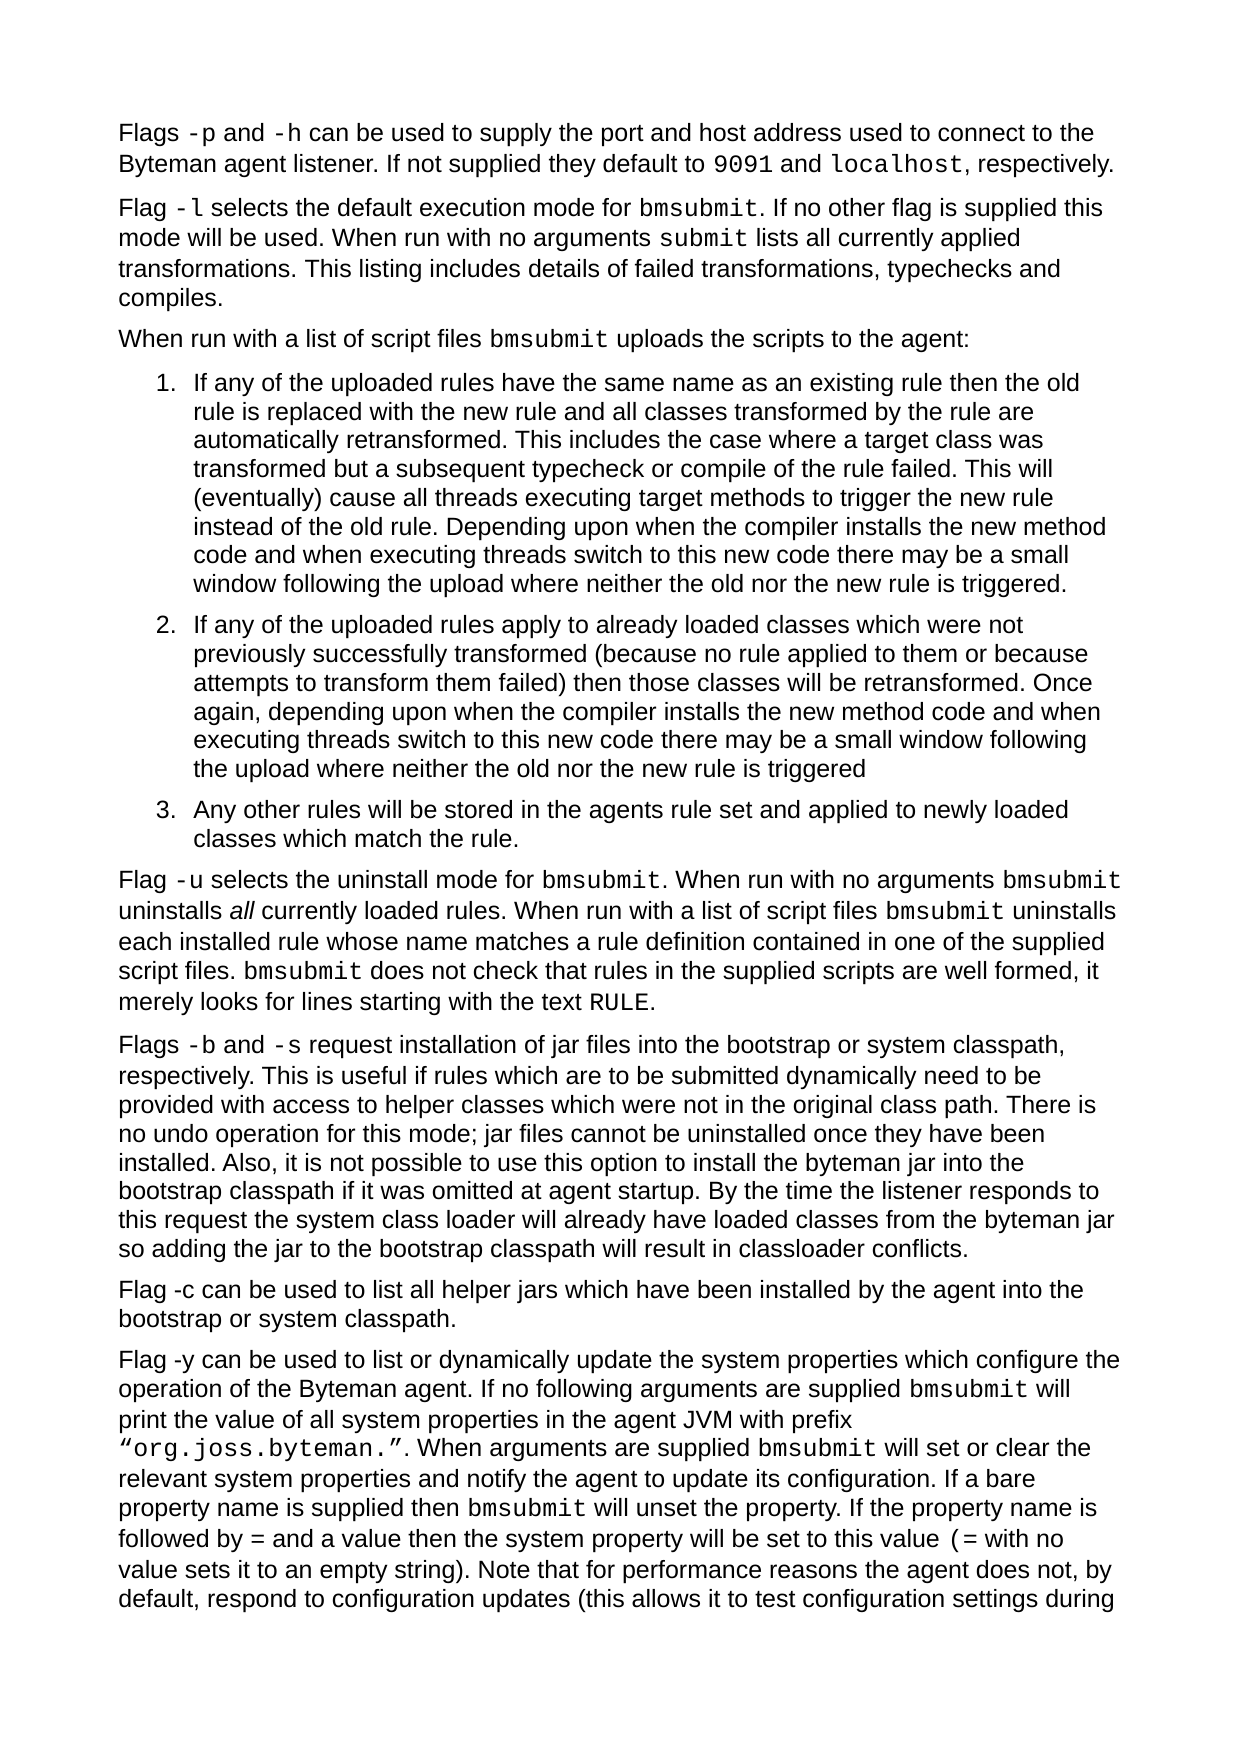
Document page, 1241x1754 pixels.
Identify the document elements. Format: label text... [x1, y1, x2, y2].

list If any of the uploaded rules have the same name as an existing rule then the old rule is replaced with the new rule and all classes transformed by the rule are automatically retransformed. This includes the case where a target class was transformed but a subsequent typecheck or compile of the rule failed. This will (eventually) cause all threads executing target methods to trigger the new rule instead of the old rule. Depending upon when the compiler installs the new method code and when executing threads switch to this new code there may be a small window following the upload where neither the old nor the new rule is triggered. [156, 368, 1122, 598]
text Flags -b and -s request installation of jar files into the bootstrap or system classpath, respectively. This is useful if rules which are to be submitted dynamically need to be provided with access to helper classes which were not in the original class path. There is no undo operation for this mode; jar files cannot be uninstalled once they have been installed. Also, it is not possible to use this option to install the byteman jar into the bootstrap classpath if it was omitted at agent startup. By the time the listener responds to this request the system class loader will already have loaded classes from the byteman jar so adding the jar to the bootstrap classpath will result in classloader conflicts. [118, 1030, 1122, 1262]
text When run with a list of script files bmsubmit uploads the scripts to the agent: [118, 324, 1122, 355]
text Flag -u selects the uninstall mode for bmsubmit. When run with no arguments bmsubmit uninstalls all currently loaded rules. When run with a list of script files bmsubmit uninstalls each installed rule whose name matches a rule definition contained in one of the supplied script files. bmsubmit does not check that rules in the supplied scripts are well formed, it merely looks for lines starting with the text RULE. [118, 865, 1122, 1018]
text Flag -y can be used to list or dynamically update the system properties which configure the operation of the Byteman agent. If no following arguments are supplied bmsubmit will print the value of all system properties in the agent JVM with prefix “org.joss.byteman.”. When arguments are supplied bmsubmit will set or clear the relevant system properties and notify the agent to update its configuration. If a bare property name is supplied then bmsubmit will unset the property. If the property name is followed by = and a value then the system property will be set to this value (= with no value sets it to an empty string). Note that for performance reasons the agent does not, by default, respond to configuration updates (this allows it to test configuration settings during [118, 1345, 1122, 1612]
text Flags -p and -h can be used to supply the port and host address used to connect to the Byteman agent listener. If not supplied they default to 9091 and localhost, respectively. [118, 118, 1122, 180]
text Flag -l selects the default execution mode for bmsubmit. If no other flag is supplied this mode will be used. When run with no arguments submit lists all currently applied transformations. This listing includes details of failed transformations, typechecks and compiles. [118, 192, 1122, 312]
text Flag -c can be used to list all helper jars which have been installed by the agent into the bootstrap or system classpath. [118, 1275, 1122, 1332]
list If any of the uploaded rules apply to already loaded classes which were not previously successfully transformed (because no rule applied to them or because attempts to transform them failed) then those classes will be retransformed. Once again, depending upon when the compiler installs the new method code and when executing threads switch to this new code there may be a small window following the upload where neither the old nor the new rule is triggered [156, 610, 1122, 783]
list Any other rules will be stored in the agents rule set and applied to newly loaded classes which match the rule. [156, 795, 1122, 853]
